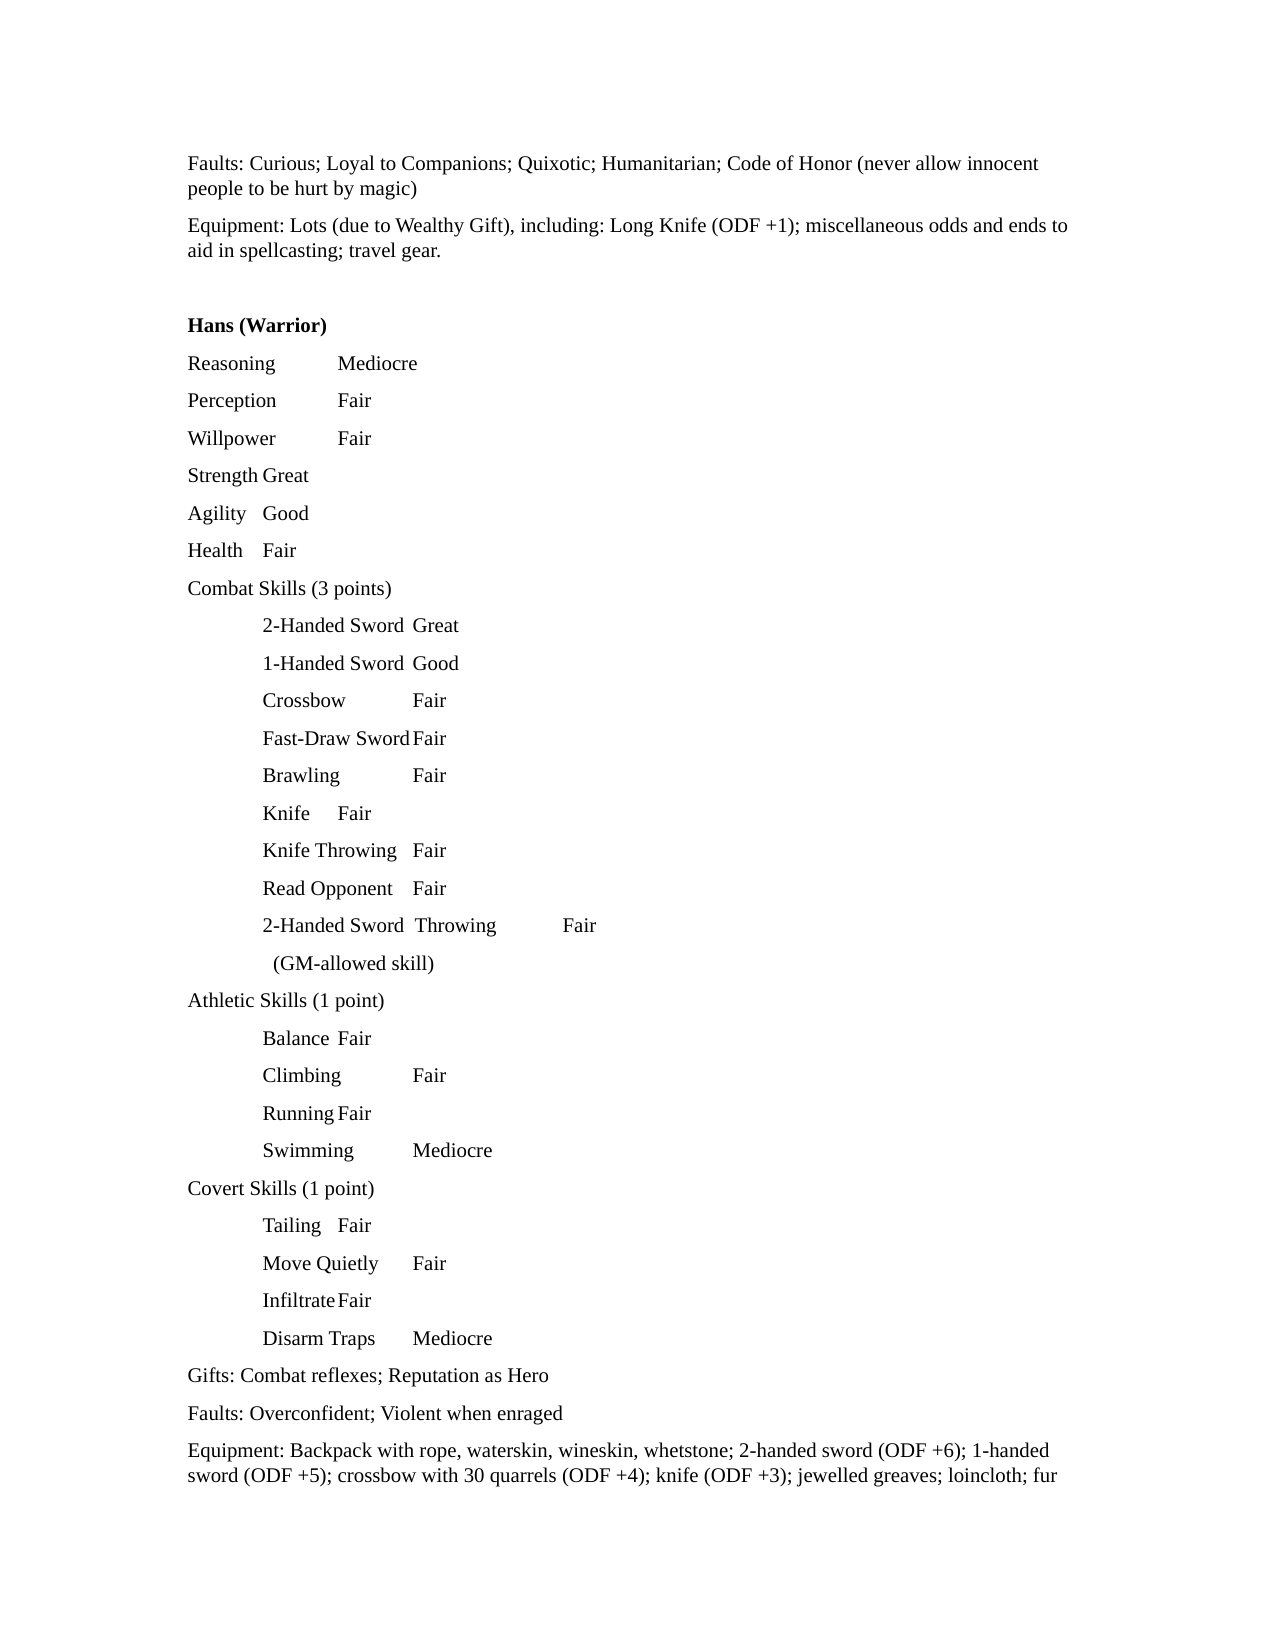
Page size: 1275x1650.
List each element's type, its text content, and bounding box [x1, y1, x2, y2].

text Faults: Overconfident; Violent when enraged [187, 1400, 1087, 1425]
text Strength Great [187, 462, 1087, 487]
text Equipment: Backpack with rope, waterskin, wineskin, whetstone; 2-handed sword (ODF +6); 1-handed sword (ODF +5); crossbow with 30 quarrels (ODF +4); knife (ODF +3); jewelled greaves; loincloth; fur [187, 1437, 1087, 1487]
text Infiltrate Fair [187, 1287, 1087, 1312]
text Perception Fair [187, 387, 1087, 412]
text Brawling Fair [187, 762, 1087, 787]
text Agility Good [187, 500, 1087, 525]
text (GM-allowed skill) [187, 950, 1087, 975]
text 2-Handed Sword Throwing Fair [187, 912, 1087, 937]
text Swimming Mediocre [187, 1137, 1087, 1162]
text Faults: Curious; Loyal to Companions; Quixotic; Humanitarian; Code of Honor (never allow innocent people to be hurt by magic) [187, 150, 1087, 200]
text 1-Handed Sword Good [187, 650, 1087, 675]
text Equipment: Lots (due to Wealthy Gift), including: Long Knife (ODF +1); miscellaneous odds and ends to aid in spellcasting; travel gear. [187, 212, 1087, 262]
text Running Fair [187, 1100, 1087, 1125]
text Climbing Fair [187, 1062, 1087, 1087]
text Athletic Skills (1 point) [187, 987, 1087, 1012]
text Covert Skills (1 point) [187, 1175, 1087, 1200]
text Hans (Warrior) [187, 312, 1087, 337]
text Balance Fair [187, 1025, 1087, 1050]
text Tailing Fair [187, 1212, 1087, 1237]
text Combat Skills (3 points) [187, 575, 1087, 600]
text Willpower Fair [187, 425, 1087, 450]
text Knife Fair [187, 800, 1087, 825]
text Fast-Draw Sword Fair [187, 725, 1087, 750]
text Disarm Traps Mediocre [187, 1325, 1087, 1350]
text Health Fair [187, 537, 1087, 562]
text 2-Handed Sword Great [187, 612, 1087, 637]
text Knife Throwing Fair [187, 837, 1087, 862]
text Crossbow Fair [187, 687, 1087, 712]
text Gifts: Combat reflexes; Reputation as Hero [187, 1362, 1087, 1387]
text Read Opponent Fair [187, 875, 1087, 900]
text Move Quietly Fair [187, 1250, 1087, 1275]
text Reasoning Mediocre [187, 350, 1087, 375]
